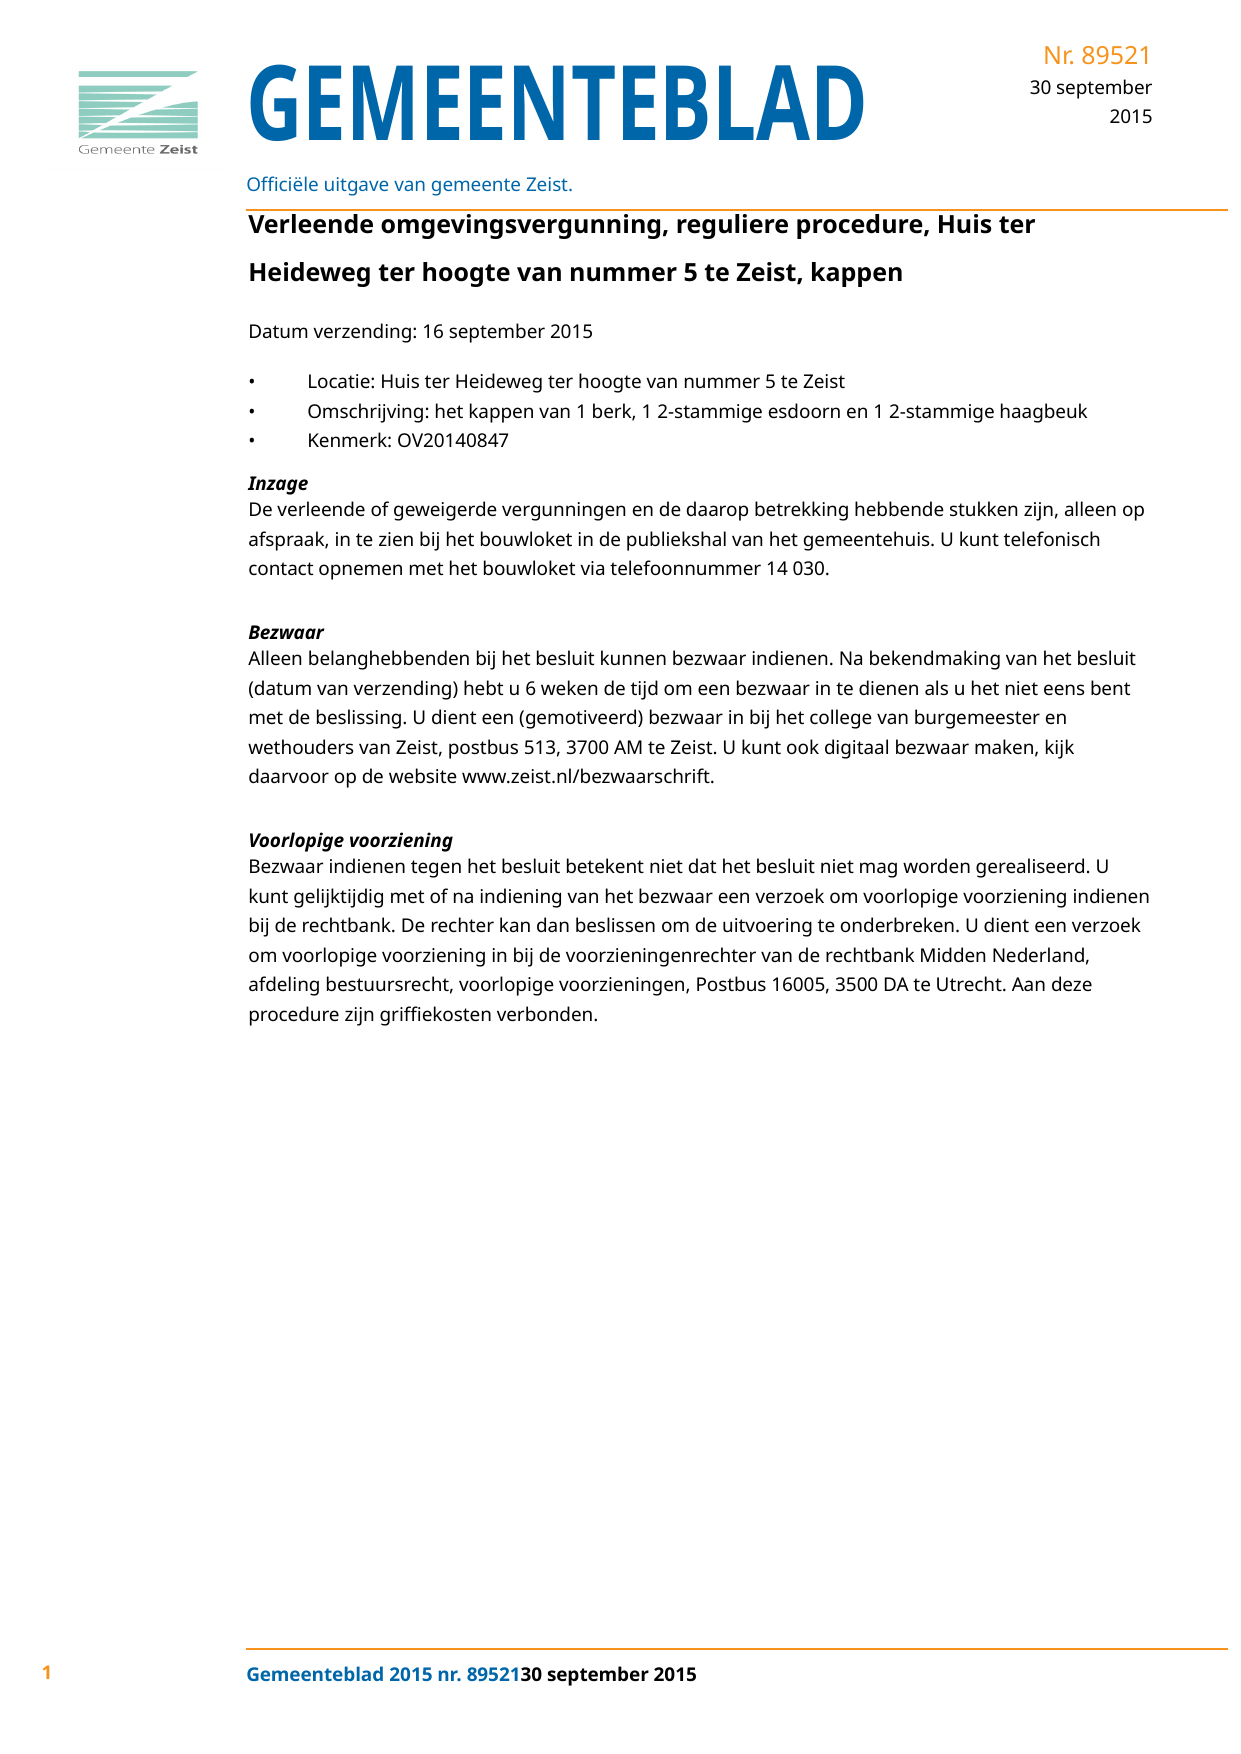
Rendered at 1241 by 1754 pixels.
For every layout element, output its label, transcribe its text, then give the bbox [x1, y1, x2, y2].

text Inzage [248, 471, 1152, 496]
text Datum verzending: 16 september 2015 [248, 318, 1152, 344]
list Locatie: Huis ter Heideweg ter hoogte van nummer 5 te Zeist [248, 368, 1152, 394]
picture [41, 47, 231, 172]
text Bezwaar [248, 619, 1152, 645]
text De verleende of geweigerde vergunningen en de daarop betrekking hebbende stukken zijn, alleen op afspraak, in te zien bij het bouwloket in de publiekshal van het gemeentehuis. U kunt telefonisch contact opnemen met het bouwloket via telefoonnummer 14 030. [248, 496, 1152, 581]
text Voorlopige voorziening [248, 827, 1152, 853]
list Kenmerk: OV20140847 [248, 427, 1152, 453]
text Verleende omgevingsvergunning, reguliere procedure, Huis ter Heideweg ter hoogte van nummer 5 te Zeist, kappen [248, 211, 1152, 288]
list Omschrijving: het kappen van 1 berk, 1 2-stammige esdoorn en 1 2-stammige haagbeuk [248, 398, 1152, 424]
text Bezwaar indienen tegen het besluit betekent niet dat het besluit niet mag worden gerealiseerd. U kunt gelijktijdig met of na indiening van het bezwaar een verzoek om voorlopige voorziening indienen bij de rechtbank. De rechter kan dan beslissen om de uitvoering te onderbreken. U dient een verzoek om voorlopige voorziening in bij de voorzieningenrechter van de rechtbank Midden Nederland, afdeling bestuursrecht, voorlopige voorzieningen, Postbus 16005, 3500 DA te Utrecht. Aan deze procedure zijn griffiekosten verbonden. [248, 853, 1152, 1027]
text Alleen belanghebbenden bij het besluit kunnen bezwaar indienen. Na bekendmaking van het besluit (datum van verzending) hebt u 6 weken de tijd om een bezwaar in te dienen als u het niet eens bent met de beslissing. U dient een (gemotiveerd) bezwaar in bij het college van burgemeester en wethouders van Zeist, postbus 513, 3700 AM te Zeist. U kunt ook digitaal bezwaar maken, kijk daarvoor op de website www.zeist.nl/bezwaarschrift. [248, 645, 1152, 789]
